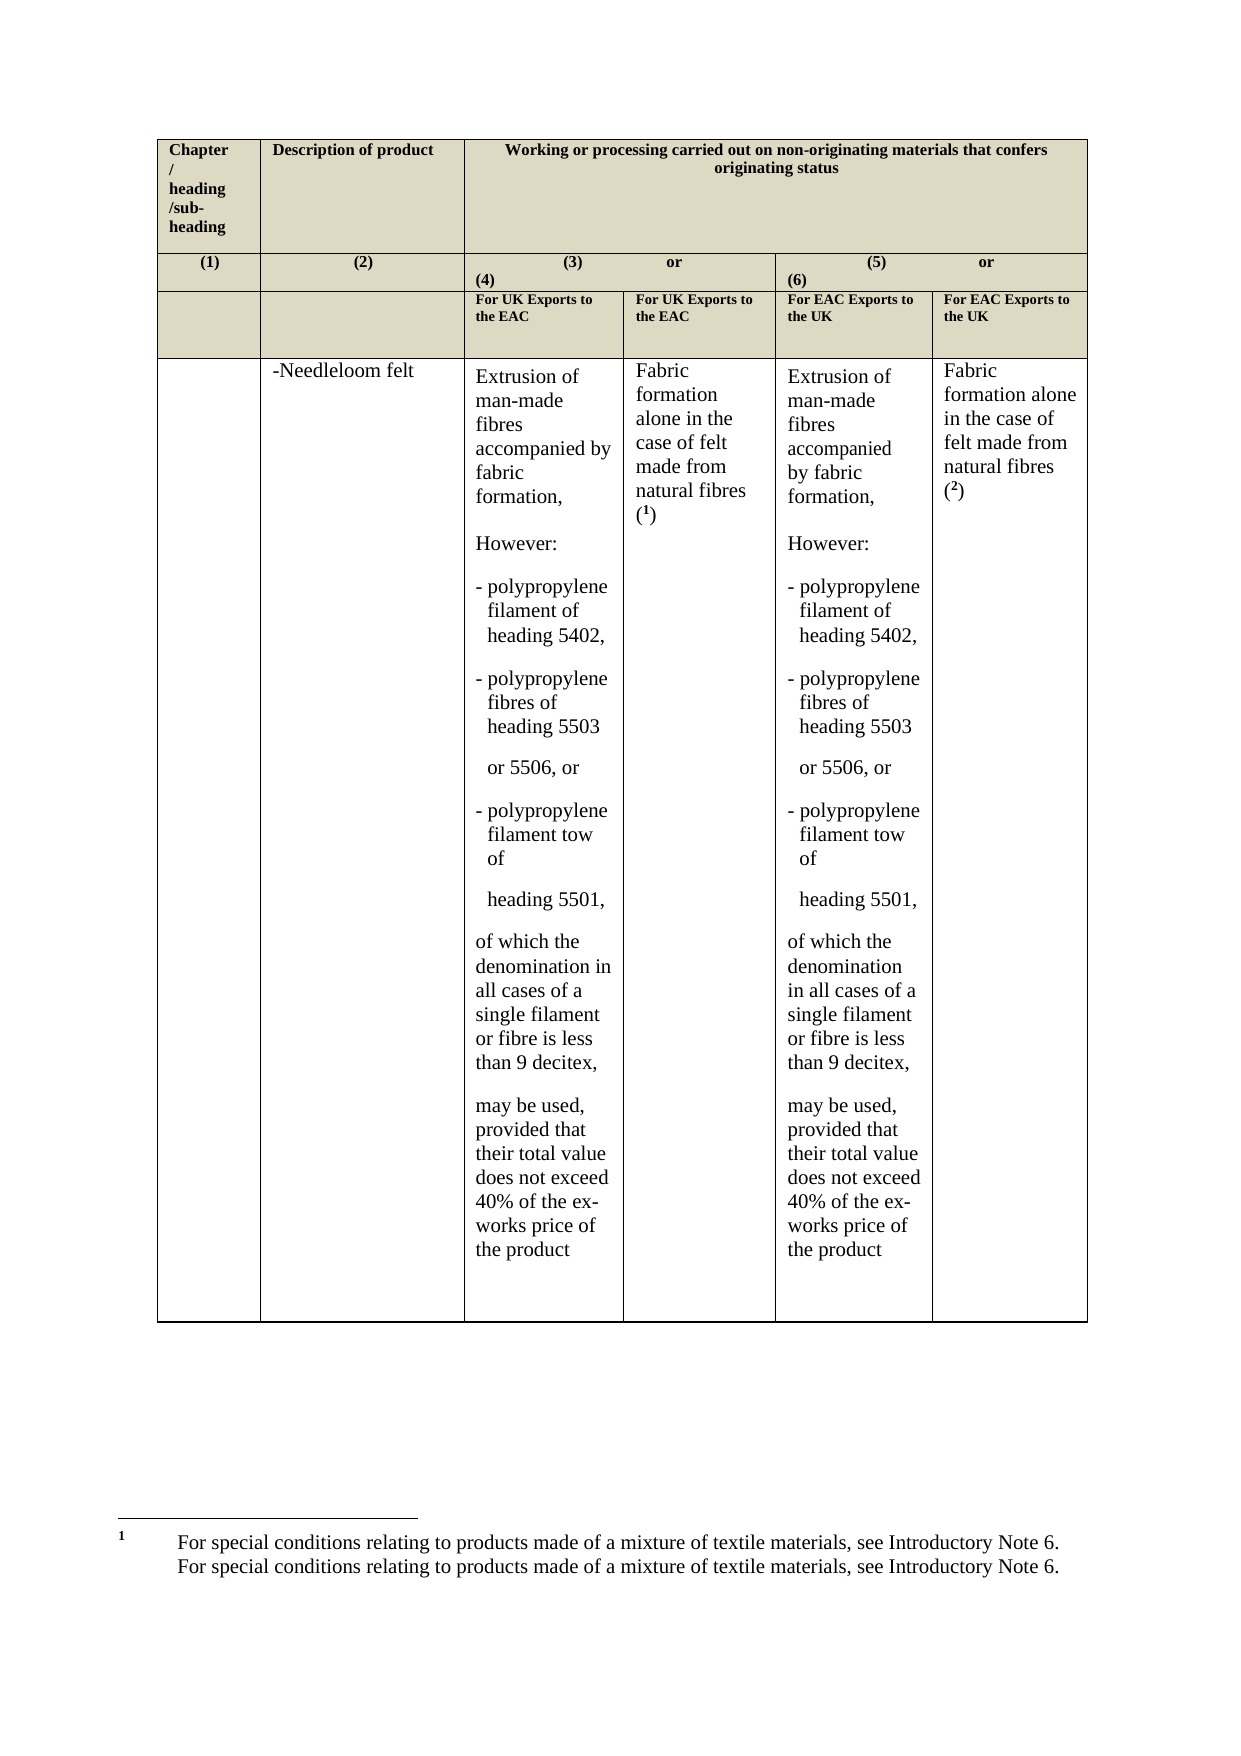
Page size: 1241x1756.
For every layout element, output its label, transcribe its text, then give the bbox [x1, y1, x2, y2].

table_cell Fabric formation alone in the case of felt made from natural fibres (2) [933, 359, 1087, 572]
table_cell or [932, 254, 1087, 272]
table_cell - polypropylene filament tow of heading 5501, [465, 795, 623, 927]
table_cell [624, 927, 775, 1091]
table_cell [261, 795, 464, 927]
table_cell may be used, provided that their total value does not exceed 40% of the ex- works price of the product [465, 1091, 623, 1321]
table_cell of which the denomination in all cases of a single filament or fibre is less than 9 decitex, [465, 927, 623, 1091]
table_cell For UK Exports to the EAC [624, 292, 775, 358]
table_cell (5) [776, 254, 932, 272]
table_cell [624, 795, 775, 927]
table_cell (1) [158, 254, 260, 272]
table_header Description of product [261, 140, 464, 253]
table_cell [624, 572, 775, 663]
table_cell [933, 795, 1087, 927]
table_cell [158, 359, 260, 1321]
table_cell (2) [261, 254, 464, 272]
table_cell [158, 292, 260, 358]
table_cell [933, 663, 1087, 795]
table_cell - polypropylene filament of heading 5402, [465, 572, 623, 663]
table_cell [624, 1091, 775, 1321]
table_cell - polypropylene filament tow of heading 5501, [776, 795, 932, 927]
table_cell (4) [465, 272, 624, 291]
table_cell [933, 572, 1087, 663]
table_header Chapter/heading/sub-heading [158, 140, 260, 253]
table_cell may be used, provided that their total value does not exceed 40% of the ex- works price of the product [776, 1091, 932, 1321]
table_cell [261, 272, 464, 291]
table_cell [261, 927, 464, 1091]
table_cell [261, 292, 464, 358]
table_cell (3) [465, 254, 624, 272]
table_cell -Needleloom felt [261, 359, 464, 572]
table_cell [624, 663, 775, 795]
table_cell [933, 927, 1087, 1091]
table_cell or [624, 254, 775, 272]
table_cell (6) [776, 272, 932, 291]
table_cell - polypropylene filament of heading 5402, [776, 572, 932, 663]
table_cell [261, 663, 464, 795]
table_cell of which the denomination in all cases of a single filament or fibre is less than 9 decitex, [776, 927, 932, 1091]
table_cell For EAC Exports to the UK [776, 292, 932, 358]
table_cell Extrusion of man-made fibres accompanied by fabric formation, However: [465, 359, 623, 572]
table_cell [158, 272, 260, 291]
table_cell - polypropylene fibres of heading 5503 or 5506, or [776, 663, 932, 795]
table_cell For UK Exports to the EAC [465, 292, 623, 358]
table_cell [932, 272, 1087, 291]
table_header Working or processing carried out on non-originating materials that confers originating status [465, 140, 1087, 253]
table_cell [933, 1091, 1087, 1321]
table_cell Fabric formation alone in the case of felt made from natural fibres (1) [624, 359, 775, 572]
table_cell [261, 1091, 464, 1321]
table_cell - polypropylene fibres of heading 5503 or 5506, or [465, 663, 623, 795]
table_cell [261, 572, 464, 663]
table_cell For EAC Exports to the UK [933, 292, 1087, 358]
table_cell Extrusion of man-made fibres accompanied by fabric formation, However: [776, 359, 932, 572]
table_cell [624, 272, 775, 291]
